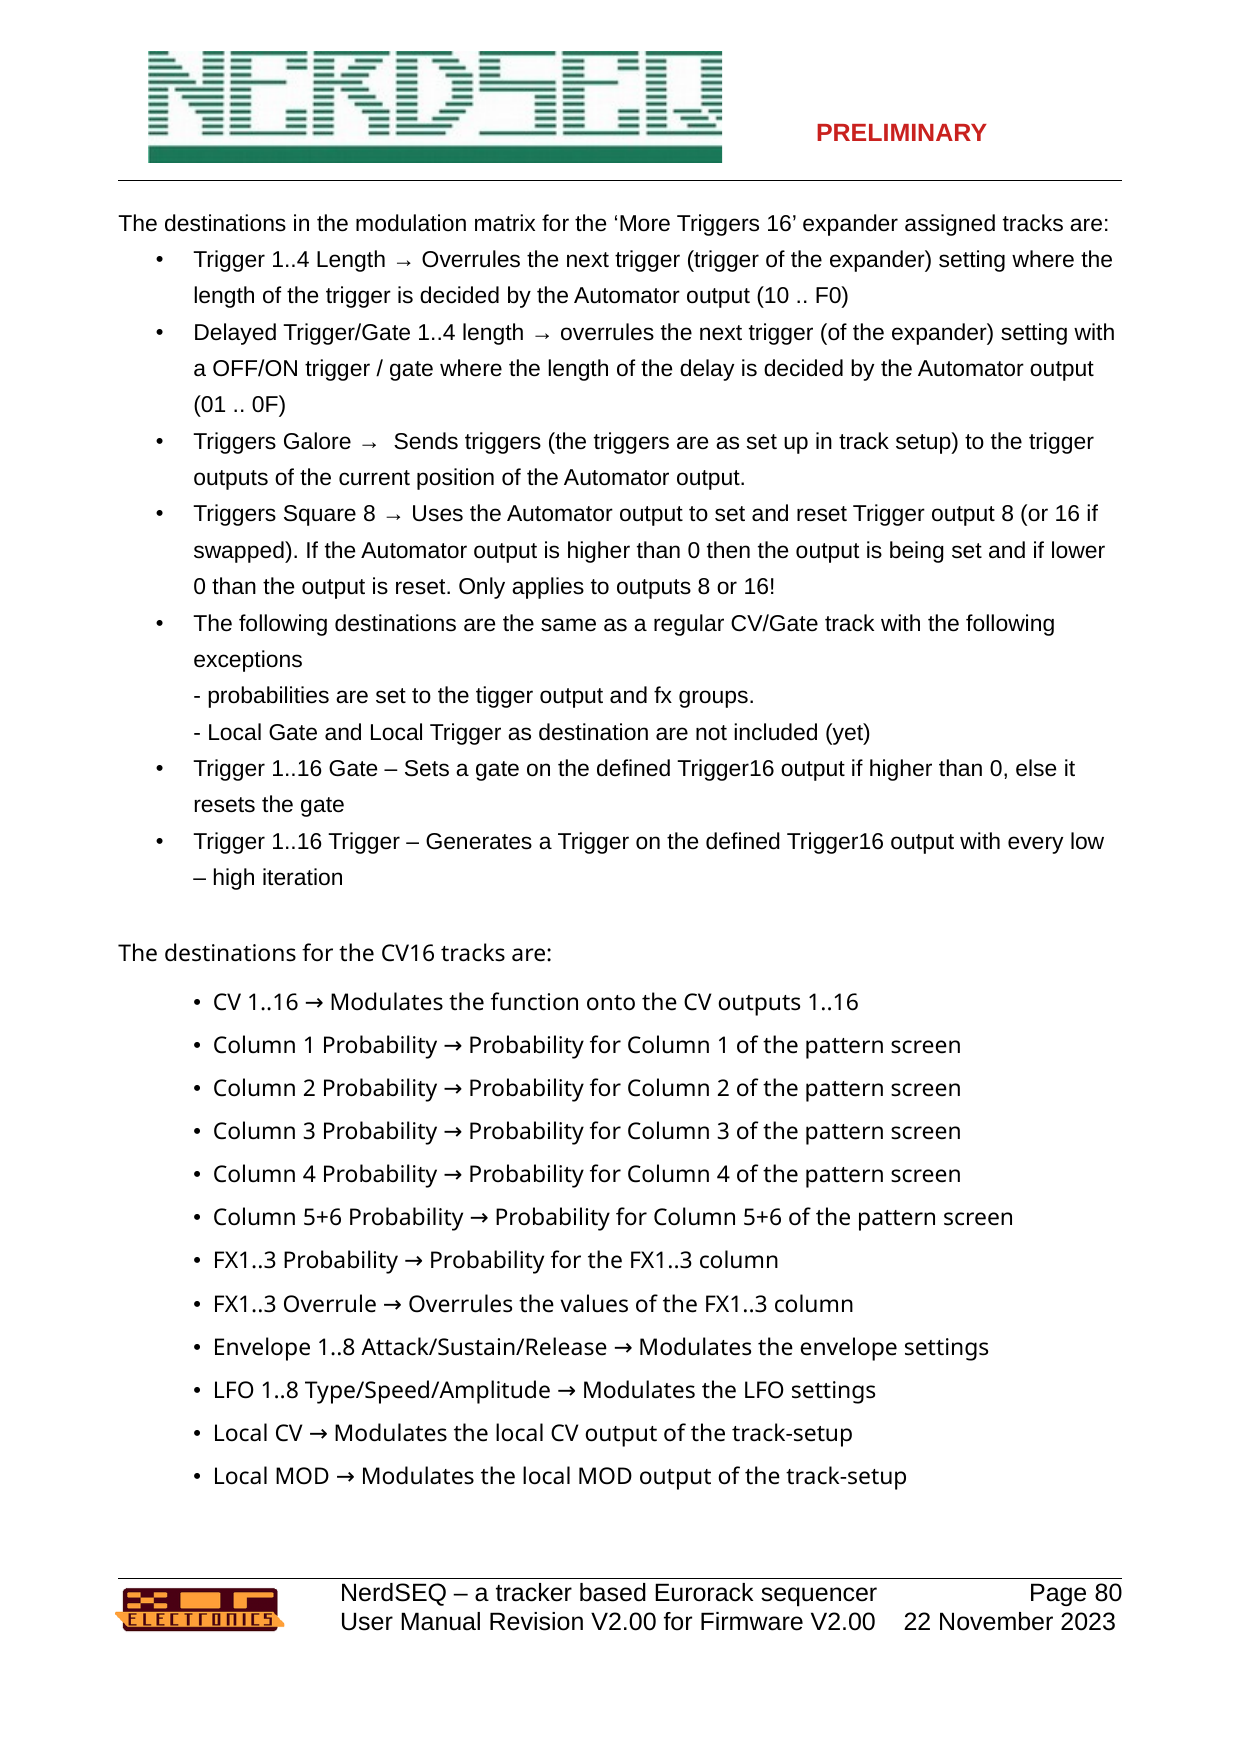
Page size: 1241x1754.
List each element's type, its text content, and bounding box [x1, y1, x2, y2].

text The destinations in the modulation matrix for the ‘More Triggers 16’ expander assigned tracks are: [118, 209, 1122, 236]
list Trigger 1..4 Length → Overrules the next trigger (trigger of the expander) setting where the length of the trigger is decided by the Automator output (10 .. F0) [156, 246, 1122, 309]
list Trigger 1..16 Gate – Sets a gate on the defined Trigger16 output if higher than 0, else it resets the gate [156, 755, 1122, 818]
list Triggers Galore → Sends triggers (the triggers are as set up in track setup) to the trigger outputs of the current position of the Automator output. [156, 428, 1122, 490]
text • Column 5+6 Probability → Probability for Column 5+6 of the pattern screen [193, 1201, 1122, 1233]
text • FX1..3 Overrule → Overrules the values of the FX1..3 column [193, 1288, 1122, 1319]
list The following destinations are the same as a regular CV/Gate track with the following exceptions - probabilities are set to the tigger output and fx groups. [156, 609, 1122, 708]
text The destinations for the CV16 tracks are: [118, 937, 1122, 968]
picture [115, 1584, 285, 1634]
text • Column 2 Probability → Probability for Column 2 of the pattern screen [193, 1072, 1122, 1103]
text • Column 3 Probability → Probability for Column 3 of the pattern screen [193, 1115, 1122, 1146]
text • Envelope 1..8 Attack/Sustain/Release → Modulates the envelope settings [193, 1331, 1122, 1362]
list - Local Gate and Local Trigger as destination are not included (yet) [156, 718, 1122, 745]
list Trigger 1..16 Trigger – Generates a Trigger on the defined Trigger16 output with every low – high iteration [156, 828, 1122, 890]
text • Column 4 Probability → Probability for Column 4 of the pattern screen [193, 1158, 1122, 1189]
picture [148, 51, 723, 163]
text • Local MOD → Modulates the local MOD output of the track-setup [193, 1460, 1122, 1491]
text • FX1..3 Probability → Probability for the FX1..3 column [193, 1244, 1122, 1276]
text • LFO 1..8 Type/Speed/Amplitude → Modulates the LFO settings [193, 1374, 1122, 1405]
text • Local CV → Modulates the local CV output of the track-setup [193, 1417, 1122, 1448]
list Triggers Square 8 → Uses the Automator output to set and reset Trigger output 8 (or 16 if swapped). If the Automator output is higher than 0 then the output is being set and if lower 0 than the output is reset. Only applies to outputs 8 or 16! [156, 500, 1122, 599]
list Delayed Trigger/Gate 1..4 length → overrules the next trigger (of the expander) setting with a OFF/ON trigger / gate where the length of the delay is decided by the Automator output (01 .. 0F) [156, 319, 1122, 418]
text • Column 1 Probability → Probability for Column 1 of the pattern screen [193, 1029, 1122, 1060]
text • CV 1..16 → Modulates the function onto the CV outputs 1..16 [193, 986, 1122, 1017]
